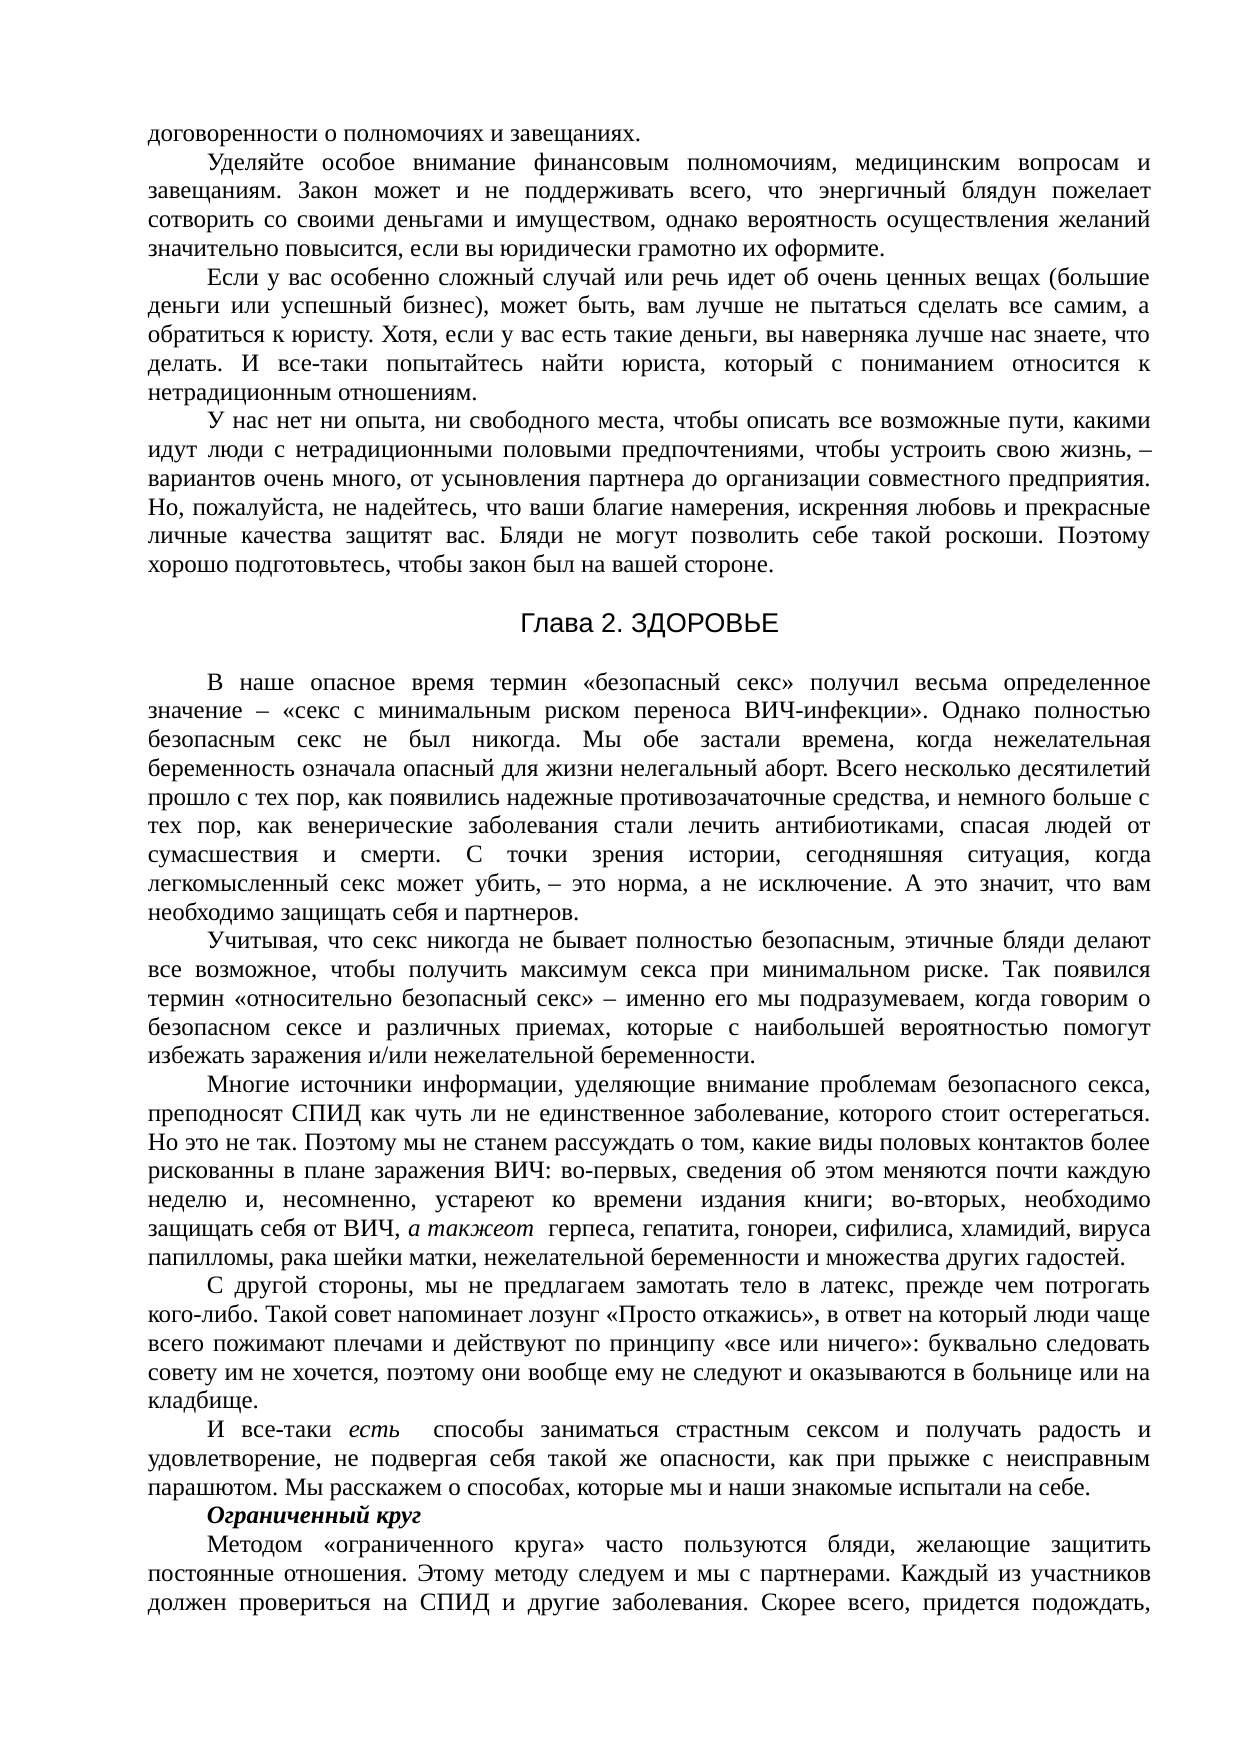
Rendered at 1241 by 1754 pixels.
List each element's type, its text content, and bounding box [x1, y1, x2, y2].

text У нас нет ни опыта, ни свободного места, чтобы описать все возможные пути, какими идут люди с нетрадиционными половыми предпочтениями, чтобы устроить свою жизнь, – вариантов очень много, от усыновления партнера до организации совместного предприятия. Но, пожалуйста, не надейтесь, что ваши благие намерения, искренняя любовь и прекрасные личные качества защитят вас. Бляди не могут позволить себе такой роскоши. Поэтому хорошо подготовьтесь, чтобы закон был на вашей стороне. [148, 406, 1152, 578]
text И все-таки есть способы заниматься страстным сексом и получать радость и удовлетворение, не подвергая себя такой же опасности, как при прыжке с неисправным парашютом. Мы расскажем о способах, которые мы и наши знакомые испытали на себе. [148, 1414, 1152, 1501]
text Уделяйте особое внимание финансовым полномочиям, медицинским вопросам и завещаниям. Закон может и не поддерживать всего, что энергичный блядун пожелает сотворить со своими деньгами и имуществом, однако вероятность осуществления желаний значительно повысится, если вы юридически грамотно их оформите. [148, 147, 1152, 262]
text Учитывая, что секс никогда не бывает полностью безопасным, этичные бляди делают все возможное, чтобы получить максимум секса при минимальном риске. Так появился термин «относительно безопасный секс» – именно его мы подразумеваем, когда говорим о безопасном сексе и различных приемах, которые с наибольшей вероятностью помогут избежать заражения и/или нежелательной беременности. [148, 926, 1152, 1069]
subtitle Глава 2. ЗДОРОВЬЕ [148, 607, 1152, 638]
text В наше опасное время термин «безопасный секс» получил весьма определенное значение – «секс с минимальным риском переноса ВИЧ-инфекции». Однако полностью безопасным секс не был никогда. Мы обе застали времена, когда нежелательная беременность означала опасный для жизни нелегальный аборт. Всего несколько десятилетий прошло с тех пор, как появились надежные противозачаточные средства, и немного больше с тех пор, как венерические заболевания стали лечить антибиотиками, спасая людей от сумасшествия и смерти. С точки зрения истории, сегодняшняя ситуация, когда легкомысленный секс может убить, – это норма, а не исключение. А это значит, что вам необходимо защищать себя и партнеров. [148, 667, 1152, 926]
text Методом «ограниченного круга» часто пользуются бляди, желающие защитить постоянные отношения. Этому методу следуем и мы с партнерами. Каждый из участников должен провериться на СПИД и другие заболевания. Скорее всего, придется подождать, [148, 1529, 1152, 1616]
text С другой стороны, мы не предлагаем замотать тело в латекс, прежде чем потрогать кого-либо. Такой совет напоминает лозунг «Просто откажись», в ответ на который люди чаще всего пожимают плечами и действуют по принципу «все или ничего»: буквально следовать совету им не хочется, поэтому они вообще ему не следуют и оказываются в больнице или на кладбище. [148, 1271, 1152, 1414]
text договоренности о полномочиях и завещаниях. [148, 118, 1152, 147]
text Если у вас особенно сложный случай или речь идет об очень ценных вещах (большие деньги или успешный бизнес), может быть, вам лучше не пытаться сделать все самим, а обратиться к юристу. Хотя, если у вас есть такие деньги, вы наверняка лучше нас знаете, что делать. И все-таки попытайтесь найти юриста, который с пониманием относится к нетрадиционным отношениям. [148, 262, 1152, 406]
text Ограниченный круг [148, 1501, 1152, 1529]
text Многие источники информации, уделяющие внимание проблемам безопасного секса, преподносят СПИД как чуть ли не единственное заболевание, которого стоит остерегаться. Но это не так. Поэтому мы не станем рассуждать о том, какие виды половых контактов более рискованны в плане заражения ВИЧ: во-первых, сведения об этом меняются почти каждую неделю и, несомненно, устареют ко времени издания книги; во-вторых, необходимо защищать себя от ВИЧ, а такжеот герпеса, гепатита, гонореи, сифилиса, хламидий, вируса папилломы, рака шейки матки, нежелательной беременности и множества других гадостей. [148, 1069, 1152, 1271]
